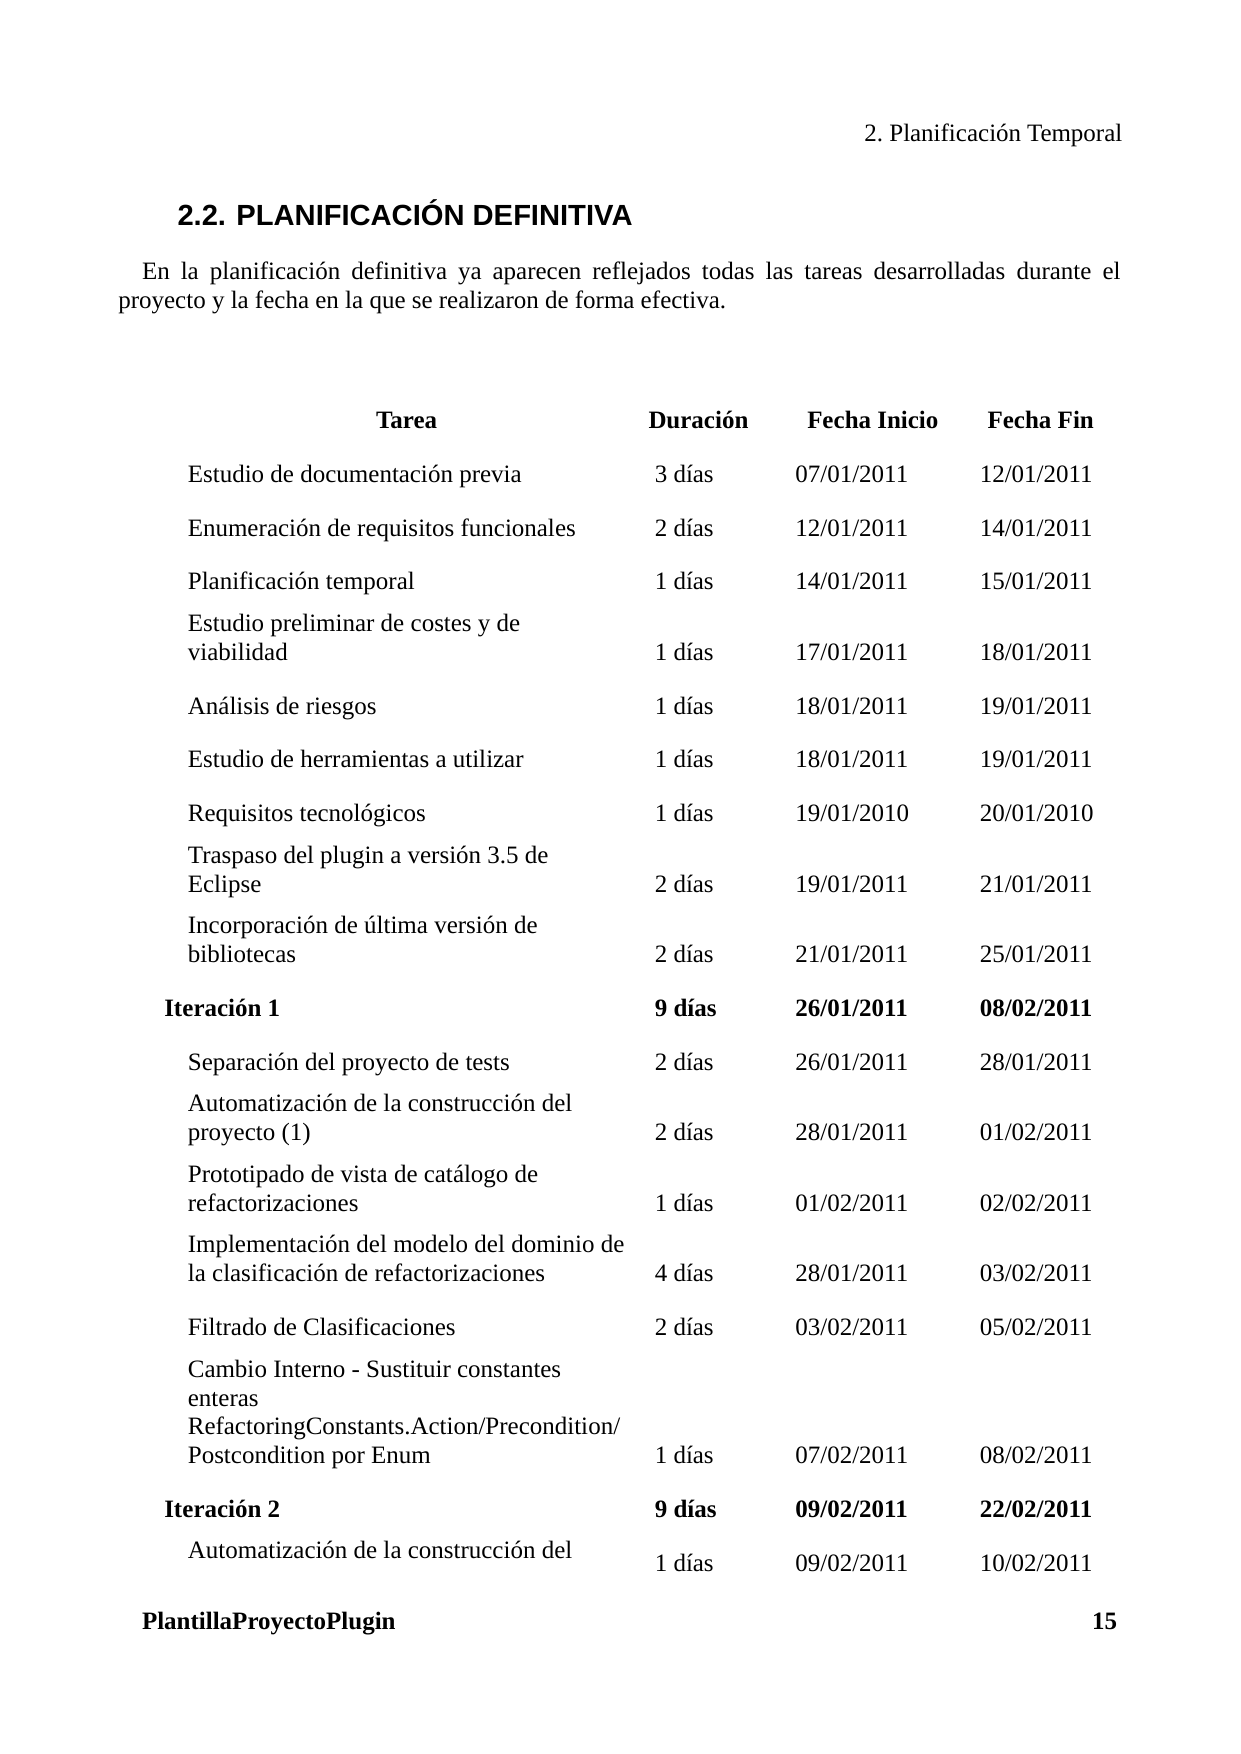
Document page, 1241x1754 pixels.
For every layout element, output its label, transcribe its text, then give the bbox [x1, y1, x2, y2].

table_cell 08/02/2011 [953, 968, 1104, 1022]
table_cell 19/01/2011 [953, 720, 1104, 773]
table_cell Planificación temporal [138, 541, 628, 595]
table_cell 14/01/2011 [953, 488, 1104, 541]
subtitle Planificación definitiva [177, 198, 1122, 231]
table_cell 2 días [628, 1022, 769, 1076]
table_cell 19/01/2011 [769, 827, 953, 897]
table_cell 22/02/2011 [953, 1469, 1104, 1523]
table_cell 20/01/2010 [953, 773, 1104, 827]
table_header Duración [628, 380, 769, 434]
table_cell 28/01/2011 [769, 1217, 953, 1287]
table_cell 15/01/2011 [953, 541, 1104, 595]
table_cell Estudio de documentación previa [138, 434, 628, 488]
table_cell 2 días [628, 827, 769, 897]
table_cell 01/02/2011 [953, 1076, 1104, 1146]
table_cell Filtrado de Clasificaciones [138, 1287, 628, 1341]
table_cell 18/01/2011 [953, 595, 1104, 666]
table_cell 26/01/2011 [769, 968, 953, 1022]
table_cell 08/02/2011 [953, 1341, 1104, 1469]
table_cell 4 días [628, 1217, 769, 1287]
table_cell 25/01/2011 [953, 898, 1104, 968]
table_cell 07/02/2011 [769, 1341, 953, 1469]
table_cell 19/01/2011 [953, 666, 1104, 719]
table_cell 3 días [628, 434, 769, 488]
table_cell Iteración 1 [138, 968, 628, 1022]
table_header Fecha Fin [953, 380, 1104, 434]
table_cell 1 días [628, 1341, 769, 1469]
table_cell 05/02/2011 [953, 1287, 1104, 1341]
table_cell 12/01/2011 [953, 434, 1104, 488]
table_cell Cambio Interno - Sustituir constantes enteras RefactoringConstants.Action/Precondition/Postcondition por Enum [138, 1341, 628, 1469]
table_cell 21/01/2011 [769, 898, 953, 968]
table_cell Estudio preliminar de costes y de viabilidad [138, 595, 628, 666]
table_cell 28/01/2011 [769, 1076, 953, 1146]
table_cell Estudio de herramientas a utilizar [138, 720, 628, 773]
table_cell Requisitos tecnológicos [138, 773, 628, 827]
table_cell 21/01/2011 [953, 827, 1104, 897]
table_cell Incorporación de última versión de bibliotecas [138, 898, 628, 968]
table_cell 09/02/2011 [769, 1469, 953, 1523]
table_cell Automatización de la construcción del [138, 1523, 628, 1576]
table_cell 9 días [628, 968, 769, 1022]
table_cell 1 días [628, 720, 769, 773]
table_cell 10/02/2011 [953, 1523, 1104, 1576]
table_cell 2 días [628, 488, 769, 541]
table_cell Iteración 2 [138, 1469, 628, 1523]
table_cell Automatización de la construcción del proyecto (1) [138, 1076, 628, 1146]
table_cell 1 días [628, 1523, 769, 1576]
table_cell 07/01/2011 [769, 434, 953, 488]
table_cell 2 días [628, 1076, 769, 1146]
table_cell Traspaso del plugin a versión 3.5 de Eclipse [138, 827, 628, 897]
table_cell 1 días [628, 595, 769, 666]
table_cell Prototipado de vista de catálogo de refactorizaciones [138, 1146, 628, 1217]
table_cell Separación del proyecto de tests [138, 1022, 628, 1076]
table_cell 14/01/2011 [769, 541, 953, 595]
table_cell Implementación del modelo del dominio de la clasificación de refactorizaciones [138, 1217, 628, 1287]
table_cell Análisis de riesgos [138, 666, 628, 719]
table_cell 2 días [628, 1287, 769, 1341]
table_cell 19/01/2010 [769, 773, 953, 827]
table_cell 03/02/2011 [769, 1287, 953, 1341]
table_header Fecha Inicio [769, 380, 953, 434]
table_header Tarea [138, 380, 628, 434]
table_cell 1 días [628, 666, 769, 719]
table_cell 03/02/2011 [953, 1217, 1104, 1287]
table_cell 12/01/2011 [769, 488, 953, 541]
table_cell 01/02/2011 [769, 1146, 953, 1217]
table_cell 26/01/2011 [769, 1022, 953, 1076]
table_cell 09/02/2011 [769, 1523, 953, 1576]
table_cell 17/01/2011 [769, 595, 953, 666]
table_cell 18/01/2011 [769, 666, 953, 719]
table_cell 02/02/2011 [953, 1146, 1104, 1217]
table_cell 2 días [628, 898, 769, 968]
table_cell 1 días [628, 541, 769, 595]
table_cell 18/01/2011 [769, 720, 953, 773]
table_cell Enumeración de requisitos funcionales [138, 488, 628, 541]
table_cell 1 días [628, 1146, 769, 1217]
table_cell 1 días [628, 773, 769, 827]
text En la planificación definitiva ya aparecen reflejados todas las tareas desarrolladas durante el proyecto y la fecha en la que se realizaron de forma efectiva. [118, 256, 1122, 314]
table_cell 9 días [628, 1469, 769, 1523]
table_cell 28/01/2011 [953, 1022, 1104, 1076]
